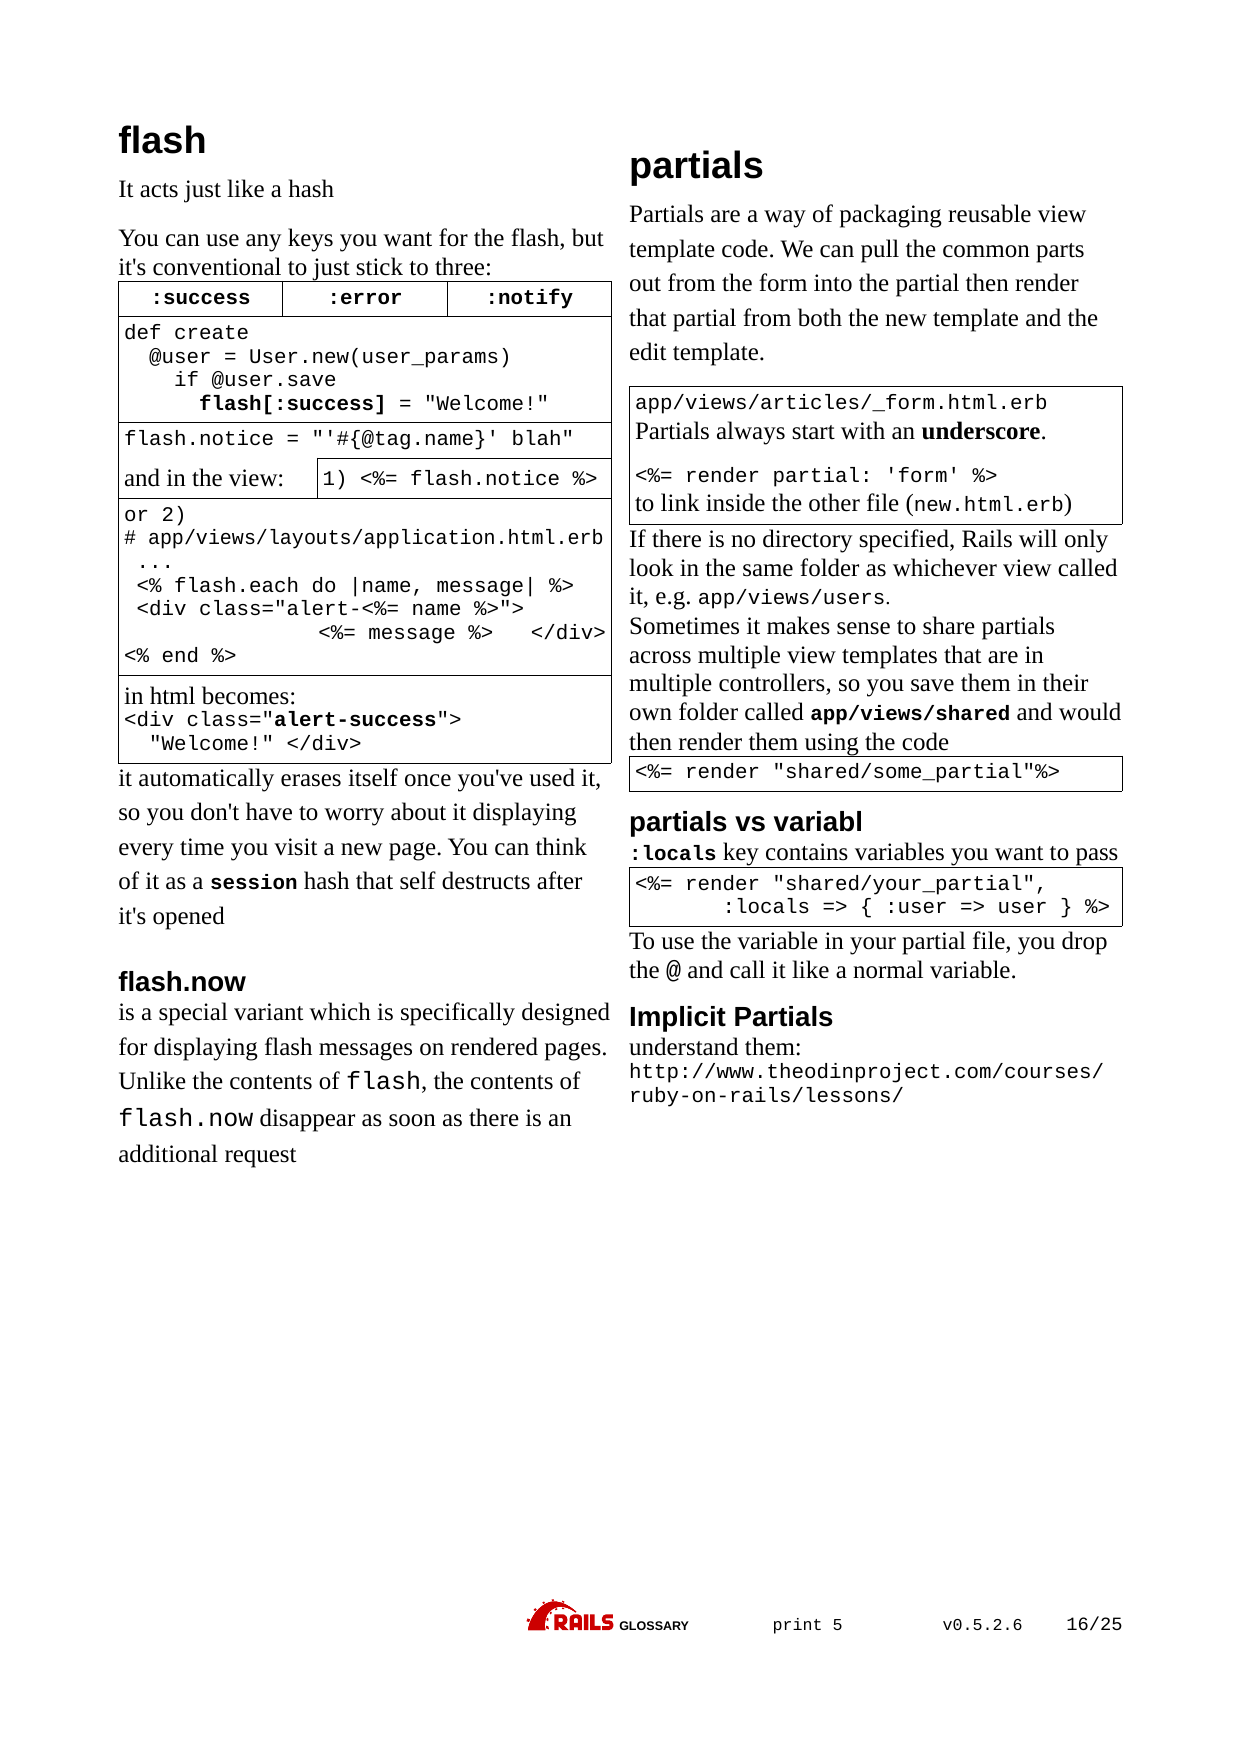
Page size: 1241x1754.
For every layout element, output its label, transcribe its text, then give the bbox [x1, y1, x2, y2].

text is a special variant which is specifically designed for displaying flash messages on rendered pages. Unlike the contents of flash, the contents of flash.now disappear as soon as there is an additional request [118, 997, 611, 1168]
subtitle flash.now [118, 965, 611, 997]
text http://www.theodinproject.com/courses/ruby-on-rails/lessons/ [629, 1061, 1122, 1108]
text Partials are a way of packaging reusable view template code. We can pull the common parts out from the form into the partial then render that partial from both the new template and the edit template. [629, 199, 1122, 366]
table_cell 1) <%= flash.notice %> [318, 459, 611, 498]
text understand them: [629, 1032, 1122, 1061]
table_header :error [283, 282, 447, 316]
table_header app/views/articles/_form.html.erb Partials always start with an underscore. <%= render partial: 'form' %> to link inside the other file (new.html.erb) [630, 387, 1122, 524]
subtitle flash [118, 118, 611, 162]
table_cell in html becomes: <div class="alert-success"> "Welcome!" </div> [119, 676, 611, 762]
text It acts just like a hash [118, 174, 611, 203]
text Sometimes it makes sense to share partials across multiple view templates that are in multiple controllers, so you save them in their own folder called app/views/shared and would then render them using the code [629, 611, 1122, 756]
text it automatically erases itself once you've used it, so you don't have to worry about it displaying every time you visit a new page. You can think of it as a session hash that self destructs after it's opened [118, 764, 611, 930]
text To use the variable in your partial file, you drop the @ and call it like a normal variable. [629, 927, 1122, 986]
subtitle partials vs variabl [629, 806, 1122, 837]
table_cell flash.notice = "'#{@tag.name}' blah" [119, 423, 611, 457]
subtitle Implicit Partials [629, 1000, 1122, 1032]
table_header :notify [448, 282, 611, 316]
table_header :success [119, 282, 282, 316]
text If there is no directory specified, Rails will only look in the same folder as whichever view called it, e.g. app/views/users. [629, 525, 1122, 611]
subtitle partials [629, 143, 1122, 187]
table_header <%= render "shared/some_partial"%> [630, 757, 1122, 791]
text :locals key contains variables you want to pass [629, 837, 1122, 867]
table_header def create @user = User.new(user_params) if @user.save flash[:success] = "Welcome!" [119, 317, 611, 422]
table_header <%= render "shared/your_partial", :locals => { :user => user } %> [630, 868, 1122, 926]
text You can use any keys you want for the flash, but it's conventional to just stick to three: [118, 223, 611, 281]
table_cell and in the view: [119, 458, 317, 498]
table_cell or 2) # app/views/layouts/application.html.erb ... <% flash.each do |name, message| %> <div class="alert-<%= name %>"> <%= message %> </div> <% end %> [119, 499, 611, 675]
